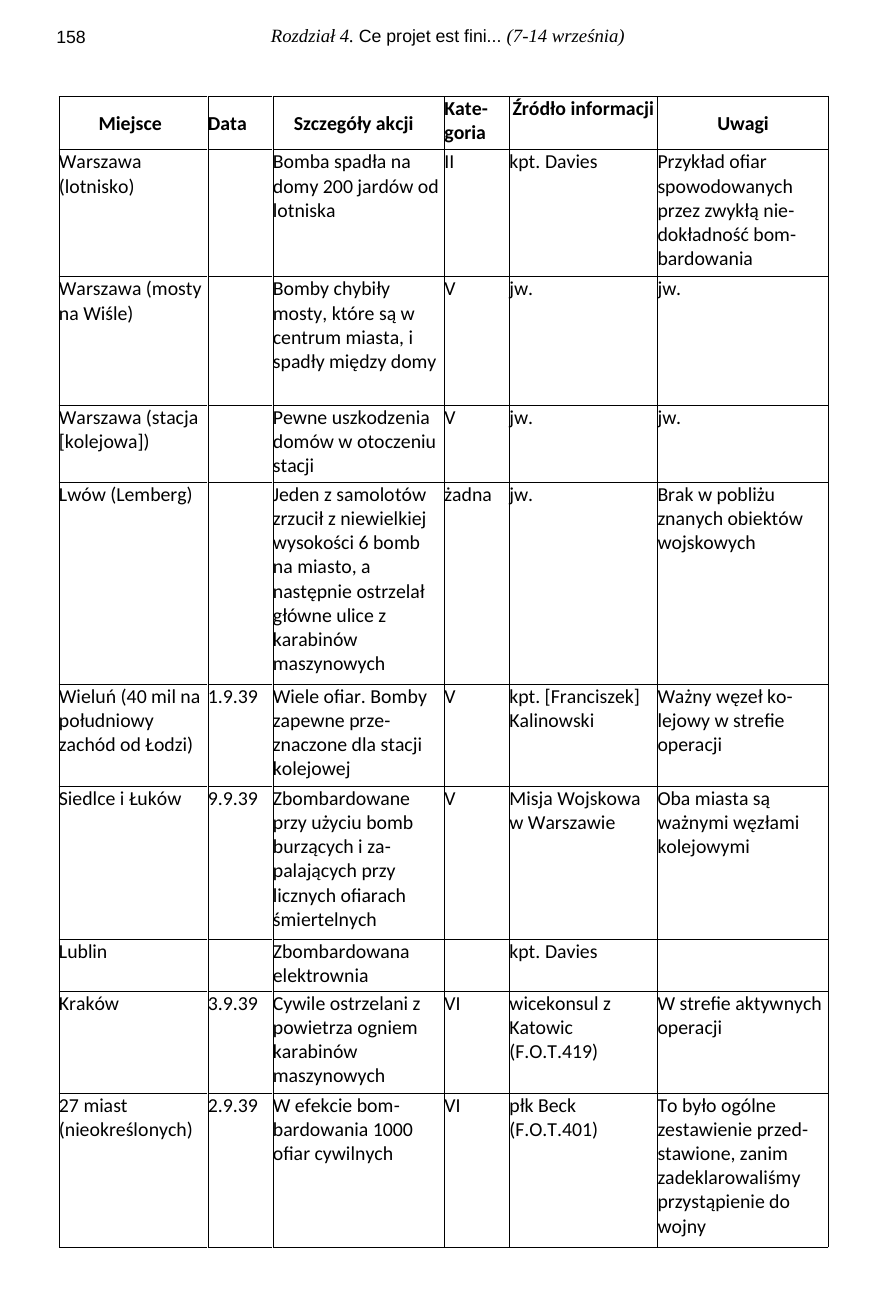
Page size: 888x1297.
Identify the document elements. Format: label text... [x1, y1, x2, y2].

table_cell Jeden z samolo­tów zrzucił z nie­wielkiej wysokości 6 bomb na mia­sto, a następnie ostrzelał główne ulice z karabinów maszynowych [274, 483, 444, 684]
table_cell II [445, 150, 509, 276]
table_cell Pewne uszkodze­nia domów w oto­czeniu stacji [274, 406, 444, 482]
table_cell 9.9.39 [209, 787, 272, 939]
table_cell jw. [510, 483, 657, 684]
text Rozdział 4. Ce projet est fini... (7-14 września) [271, 25, 626, 47]
table_cell V [445, 685, 509, 786]
table_cell [445, 940, 509, 991]
table_cell 2.9.39 [209, 1094, 272, 1247]
text 158 [56, 27, 90, 48]
table_cell Misja Wojskowa w Warszawie [510, 787, 657, 939]
table_cell Warszawa (lotnisko) [60, 150, 207, 276]
table_cell Lublin [60, 940, 207, 991]
table_cell Wieluń (40 mil na południowy zachód od Łodzi) [60, 685, 207, 786]
table_header Źródło informacji [510, 97, 657, 149]
table_cell To było ogólne zestawienie przed­stawione, zanim zadeklarowaliśmy przystąpienie do wojny [658, 1094, 828, 1247]
table_header Uwagi [658, 97, 828, 149]
table_cell kpt. [Franciszek] Kalinowski [510, 685, 657, 786]
table_cell Zbombardowane przy użyciu bomb burzących i za­palających przy licznych ofiarach śmiertelnych [274, 787, 444, 939]
table_cell [209, 277, 272, 405]
table_cell [209, 406, 272, 482]
table_cell Ważny węzeł ko­lejowy w strefie operacji [658, 685, 828, 786]
table_cell jw. [510, 277, 657, 405]
table_cell Warszawa (stacja [kolejowa]) [60, 406, 207, 482]
table_cell Oba miasta są ważnymi węzłami kolejowymi [658, 787, 828, 939]
table_cell Kraków [60, 992, 207, 1093]
table_cell Wiele ofiar. Bom­by zapewne prze­znaczone dla stacji kolejowej [274, 685, 444, 786]
table_cell Lwów (Lemberg) [60, 483, 207, 684]
table_cell Zbombardowana elektrownia [274, 940, 444, 991]
table_cell VI [445, 1094, 509, 1247]
table_cell 3.9.39 [209, 992, 272, 1093]
table_cell Bomba spadła na domy 200 jardów od lotniska [274, 150, 444, 276]
table_cell Cywile ostrze­lani z powietrza ogniem karabinów maszynowych [274, 992, 444, 1093]
table_header Data [209, 97, 272, 149]
table_header Szczegóły akcji [274, 97, 444, 149]
table_cell W strefie aktyw­nych operacji [658, 992, 828, 1093]
table_cell jw. [658, 406, 828, 482]
table_cell Siedlce i Łuków [60, 787, 207, 939]
table_cell [658, 940, 828, 991]
table_cell Bomby chybiły mosty, które są w centrum miasta, i spadły między domy [274, 277, 444, 405]
table_cell wicekonsul z Katowic (F.O.T.419) [510, 992, 657, 1093]
table_cell [209, 940, 272, 991]
table_cell W efekcie bom­bardowania 1000 ofiar cywilnych [274, 1094, 444, 1247]
table_cell jw. [658, 277, 828, 405]
table_cell [209, 150, 272, 276]
table_cell V [445, 277, 509, 405]
table_cell kpt. Davies [510, 940, 657, 991]
table_cell Warszawa (mosty na Wiśle) [60, 277, 207, 405]
table_cell Brak w pobliżu znanych obiektów wojskowych [658, 483, 828, 684]
table_header Kate­goria [445, 97, 509, 149]
table_header Miejsce [60, 97, 207, 149]
table_cell kpt. Davies [510, 150, 657, 276]
table_cell V [445, 406, 509, 482]
table_cell V [445, 787, 509, 939]
table_cell Przykład ofiar spowodowanych przez zwykłą nie­dokładność bom­bardowania [658, 150, 828, 276]
table_cell jw. [510, 406, 657, 482]
table_cell 1.9.39 [209, 685, 272, 786]
table_cell VI [445, 992, 509, 1093]
table_cell płk Beck (F.O.T.401) [510, 1094, 657, 1247]
table_cell 27 miast (nieokreślo­nych) [60, 1094, 207, 1247]
table_cell żadna [445, 483, 509, 684]
table_cell [209, 483, 272, 684]
